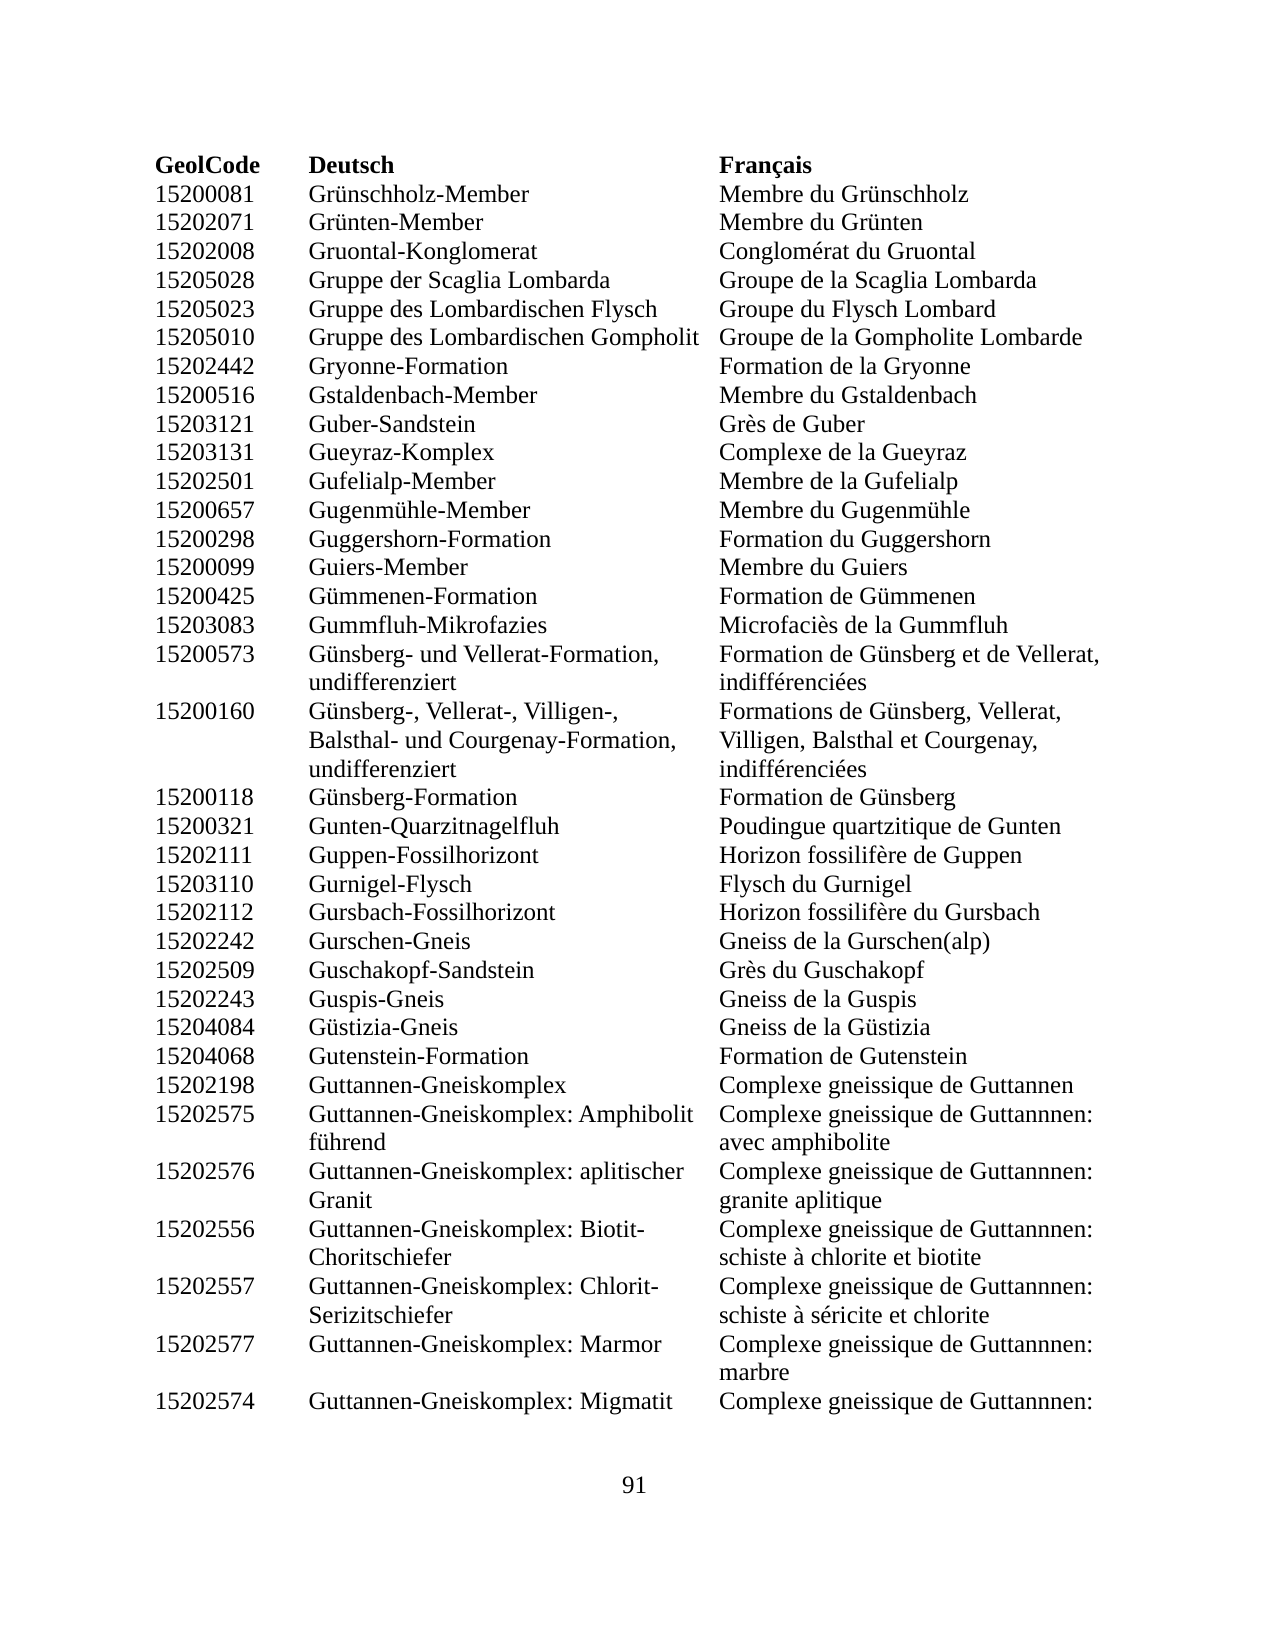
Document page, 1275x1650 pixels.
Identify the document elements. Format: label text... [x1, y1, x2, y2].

table_cell Formations de Günsberg, Vellerat, Villigen, Balsthal et Courgenay, indifférenciées [714, 696, 1125, 782]
table_cell 15202509 [150, 955, 304, 984]
table_cell 15202198 [150, 1070, 304, 1099]
table_cell 15203083 [150, 610, 304, 639]
table_cell Gurschen-Gneis [304, 926, 714, 955]
table_cell Formation de Gutenstein [714, 1041, 1125, 1070]
table_cell Grès de Guber [714, 409, 1125, 437]
table_cell Gümmenen-Formation [304, 581, 714, 610]
table_cell 15200118 [150, 783, 304, 811]
table_cell 15202112 [150, 898, 304, 926]
table_cell 15200657 [150, 495, 304, 524]
table_cell Groupe du Flysch Lombard [714, 294, 1125, 322]
table_cell Membre du Gstaldenbach [714, 380, 1125, 409]
table_cell 15203110 [150, 869, 304, 897]
table_cell Gruppe der Scaglia Lombarda [304, 265, 714, 294]
table_cell 15202577 [150, 1329, 304, 1386]
table_cell 15200298 [150, 524, 304, 552]
table_cell Guschakopf-Sandstein [304, 955, 714, 984]
table_cell Grünten-Member [304, 208, 714, 236]
table_cell Guggershorn-Formation [304, 524, 714, 552]
table_cell Horizon fossilifère de Guppen [714, 840, 1125, 869]
table_cell Conglomérat du Gruontal [714, 236, 1125, 265]
table_cell Gruppe des Lombardischen Flysch [304, 294, 714, 322]
table_cell Gneiss de la Gurschen(alp) [714, 926, 1125, 955]
table_cell Gunten-Quarzitnagelfluh [304, 811, 714, 840]
table_cell Guttannen-Gneiskomplex: Biotit-Choritschiefer [304, 1214, 714, 1271]
table_cell 15202008 [150, 236, 304, 265]
table_cell 15202574 [150, 1386, 304, 1415]
table_cell 15202501 [150, 466, 304, 495]
table_cell Gutenstein-Formation [304, 1041, 714, 1070]
table_cell Formation de Günsberg et de Vellerat, indifférenciées [714, 639, 1125, 696]
table_cell Guspis-Gneis [304, 984, 714, 1012]
table_cell Complexe gneissique de Guttannnen: marbre [714, 1329, 1125, 1386]
table_cell 15200573 [150, 639, 304, 696]
table_cell 15200321 [150, 811, 304, 840]
table_cell Membre du Grünschholz [714, 179, 1125, 207]
table_cell Formation du Guggershorn [714, 524, 1125, 552]
table_cell Guttannen-Gneiskomplex: aplitischer Granit [304, 1156, 714, 1214]
table_cell Formation de la Gryonne [714, 351, 1125, 380]
table_cell Flysch du Gurnigel [714, 869, 1125, 897]
table_cell Günsberg-, Vellerat-, Villigen-, Balsthal- und Courgenay-Formation, undifferenziert [304, 696, 714, 782]
table_cell Gugenmühle-Member [304, 495, 714, 524]
table_cell 15204084 [150, 1013, 304, 1041]
table_cell Gruppe des Lombardischen Gompholit [304, 323, 714, 351]
table_cell Günsberg-Formation [304, 783, 714, 811]
table_cell Guttannen-Gneiskomplex: Amphibolit führend [304, 1099, 714, 1156]
table_cell Guttannen-Gneiskomplex: Marmor [304, 1329, 714, 1386]
table_cell 15202243 [150, 984, 304, 1012]
table_cell 15202576 [150, 1156, 304, 1214]
table_cell Complexe gneissique de Guttannen [714, 1070, 1125, 1099]
table_cell 15203121 [150, 409, 304, 437]
table_cell Gummfluh-Mikrofazies [304, 610, 714, 639]
table_cell Complexe gneissique de Guttannnen: schiste à chlorite et biotite [714, 1214, 1125, 1271]
table_cell Complexe de la Gueyraz [714, 438, 1125, 466]
table_cell Guppen-Fossilhorizont [304, 840, 714, 869]
table_cell Membre de la Gufelialp [714, 466, 1125, 495]
table_cell Horizon fossilifère du Gursbach [714, 898, 1125, 926]
table_header GeolCode [150, 150, 304, 179]
table_cell Gstaldenbach-Member [304, 380, 714, 409]
table_cell 15200425 [150, 581, 304, 610]
table_cell Grès du Guschakopf [714, 955, 1125, 984]
table_cell Gruontal-Konglomerat [304, 236, 714, 265]
table_cell 15200081 [150, 179, 304, 207]
table_cell Membre du Guiers [714, 553, 1125, 581]
table_cell Guttannen-Gneiskomplex: Chlorit-Serizitschiefer [304, 1271, 714, 1329]
table_cell 15204068 [150, 1041, 304, 1070]
table_cell Günsberg- und Vellerat-Formation, undifferenziert [304, 639, 714, 696]
table_cell Gneiss de la Guspis [714, 984, 1125, 1012]
table_cell Gueyraz-Komplex [304, 438, 714, 466]
table_cell Complexe gneissique de Guttannnen: granite aplitique [714, 1156, 1125, 1214]
table_cell Guber-Sandstein [304, 409, 714, 437]
table_cell 15205023 [150, 294, 304, 322]
table_cell 15202556 [150, 1214, 304, 1271]
table_cell Gneiss de la Güstizia [714, 1013, 1125, 1041]
table_cell 15200160 [150, 696, 304, 782]
table_cell 15202575 [150, 1099, 304, 1156]
table_cell Formation de Gümmenen [714, 581, 1125, 610]
table_cell Gufelialp-Member [304, 466, 714, 495]
table_cell Güstizia-Gneis [304, 1013, 714, 1041]
table_cell 15203131 [150, 438, 304, 466]
table_cell Membre du Grünten [714, 208, 1125, 236]
table_cell Complexe gneissique de Guttannnen: avec amphibolite [714, 1099, 1125, 1156]
table_cell Groupe de la Scaglia Lombarda [714, 265, 1125, 294]
table_cell 15200516 [150, 380, 304, 409]
table_cell Poudingue quartzitique de Gunten [714, 811, 1125, 840]
table_cell 15202242 [150, 926, 304, 955]
table_header Deutsch [304, 150, 714, 179]
table_cell Guiers-Member [304, 553, 714, 581]
table_cell Gursbach-Fossilhorizont [304, 898, 714, 926]
table_cell 15205010 [150, 323, 304, 351]
table_cell Guttannen-Gneiskomplex [304, 1070, 714, 1099]
table_cell Grünschholz-Member [304, 179, 714, 207]
table_cell Gryonne-Formation [304, 351, 714, 380]
table_cell Membre du Gugenmühle [714, 495, 1125, 524]
table_cell Gurnigel-Flysch [304, 869, 714, 897]
table_cell Formation de Günsberg [714, 783, 1125, 811]
table_cell Groupe de la Gompholite Lombarde [714, 323, 1125, 351]
table_cell 15202557 [150, 1271, 304, 1329]
table_cell 15202442 [150, 351, 304, 380]
table_cell 15205028 [150, 265, 304, 294]
table_cell Complexe gneissique de Guttannnen: [714, 1386, 1125, 1415]
table_cell Guttannen-Gneiskomplex: Migmatit [304, 1386, 714, 1415]
table_cell 15202071 [150, 208, 304, 236]
table_header Français [714, 150, 1125, 179]
table_cell Microfaciès de la Gummfluh [714, 610, 1125, 639]
table_cell 15200099 [150, 553, 304, 581]
table_cell 15202111 [150, 840, 304, 869]
table_cell Complexe gneissique de Guttannnen: schiste à séricite et chlorite [714, 1271, 1125, 1329]
